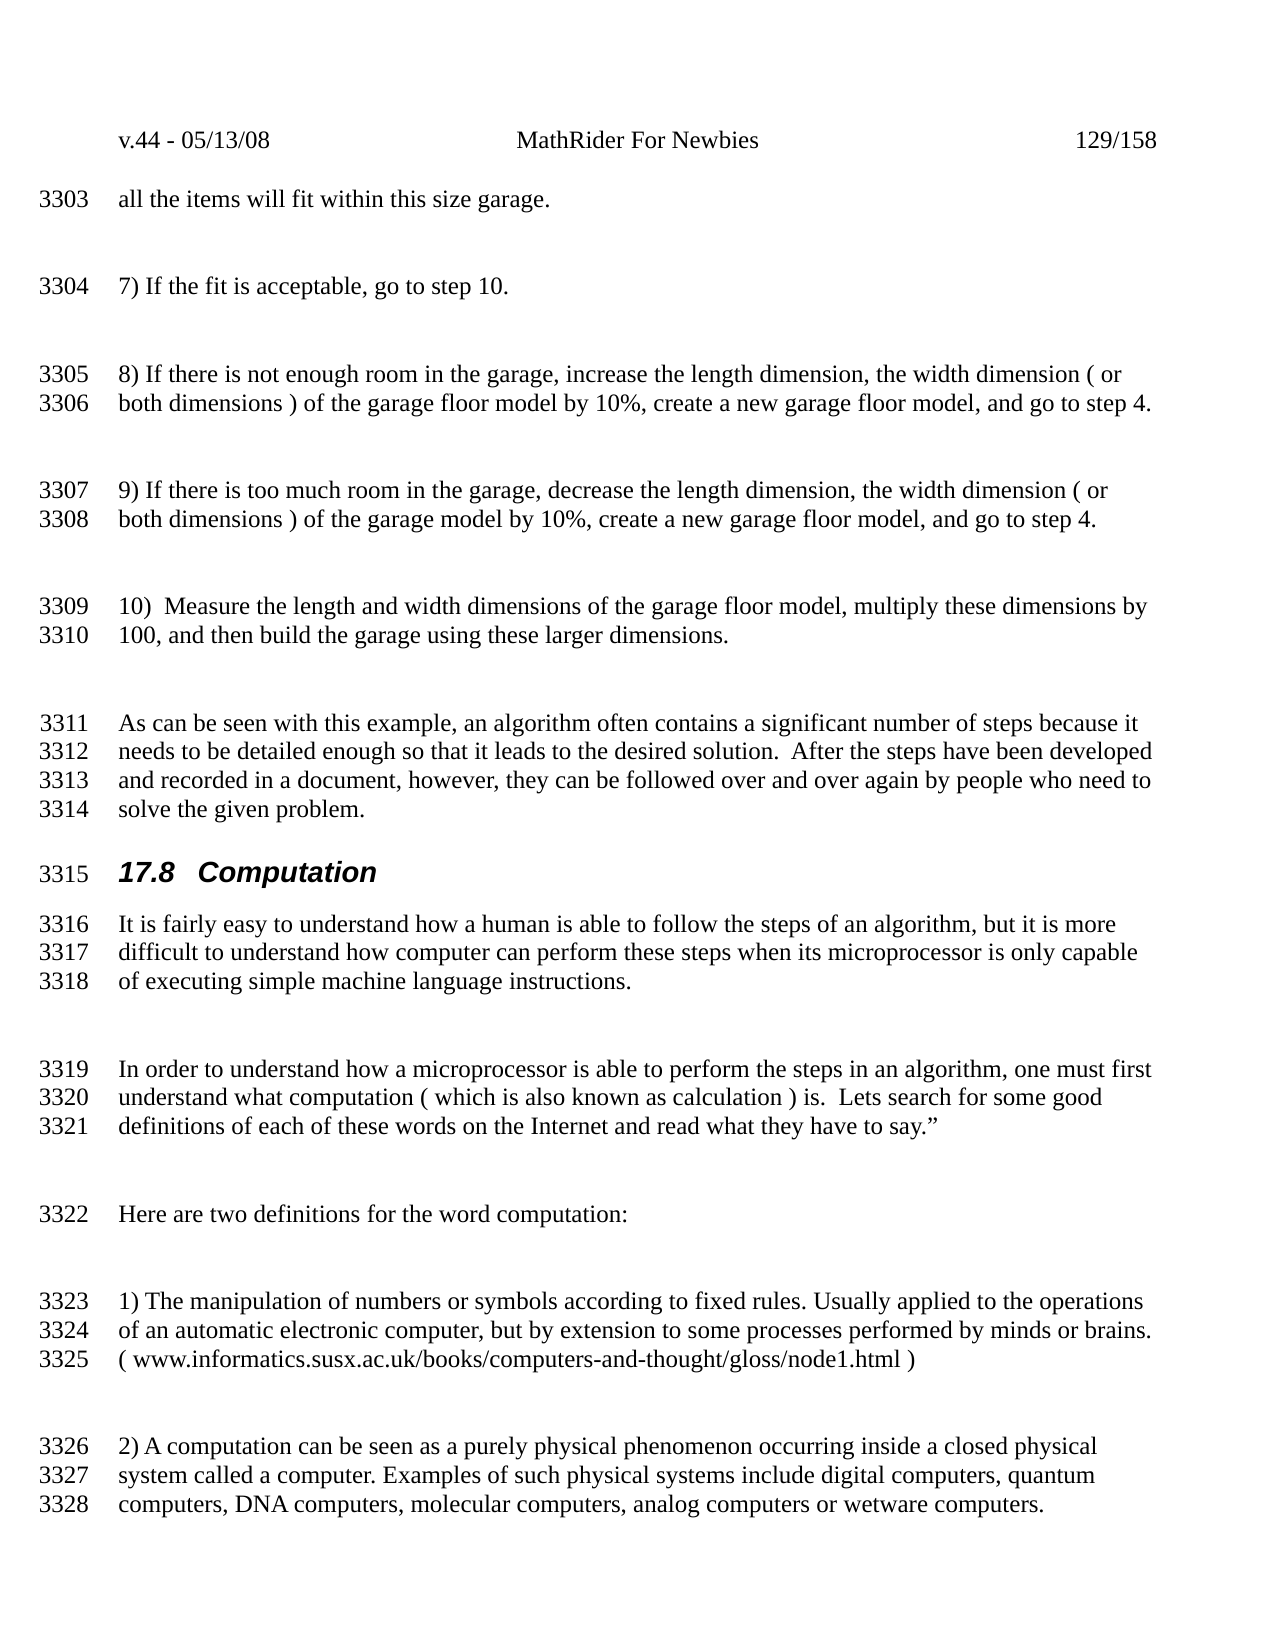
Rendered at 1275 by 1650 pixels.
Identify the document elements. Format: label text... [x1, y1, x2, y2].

text 10) Measure the length and width dimensions of the garage floor model, multiply these dimensions by 100, and then build the garage using these larger dimensions. [118, 591, 1157, 649]
text 7) If the fit is acceptable, go to step 10. [118, 271, 1157, 300]
text 9) If there is too much room in the garage, decrease the length dimension, the width dimension ( or both dimensions ) of the garage model by 10%, create a new garage floor model, and go to step 4. [118, 475, 1157, 533]
text In order to understand how a microprocessor is able to perform the steps in an algorithm, one must first understand what computation ( which is also known as calculation ) is. Lets search for some good definitions of each of these words on the Internet and read what they have to say.” [118, 1054, 1157, 1140]
text 8) If there is not enough room in the garage, increase the length dimension, the width dimension ( or both dimensions ) of the garage floor model by 10%, create a new garage floor model, and go to step 4. [118, 359, 1157, 416]
text As can be seen with this example, an algorithm often contains a significant number of steps because it needs to be detailed enough so that it leads to the desired solution. After the steps have been developed and recorded in a document, however, they can be followed over and over again by people who need to solve the given problem. [118, 708, 1157, 823]
text all the items will fit within this size garage. [118, 184, 1157, 213]
subtitle Computation [118, 855, 1157, 889]
text It is fairly easy to understand how a human is able to follow the steps of an algorithm, but it is more difficult to understand how computer can perform these steps when its microprocessor is only capable of executing simple machine language instructions. [118, 909, 1157, 995]
text Here are two definitions for the word computation: [118, 1199, 1157, 1227]
text 2) A computation can be seen as a purely physical phenomenon occurring inside a closed physical system called a computer. Examples of such physical systems include digital computers, quantum computers, DNA computers, molecular computers, analog computers or wetware computers. [118, 1431, 1157, 1517]
text 1) The manipulation of numbers or symbols according to fixed rules. Usually applied to the operations of an automatic electronic computer, but by extension to some processes performed by minds or brains. ( www.informatics.susx.ac.uk/books/computers-and-thought/gloss/node1.html ) [118, 1286, 1157, 1372]
